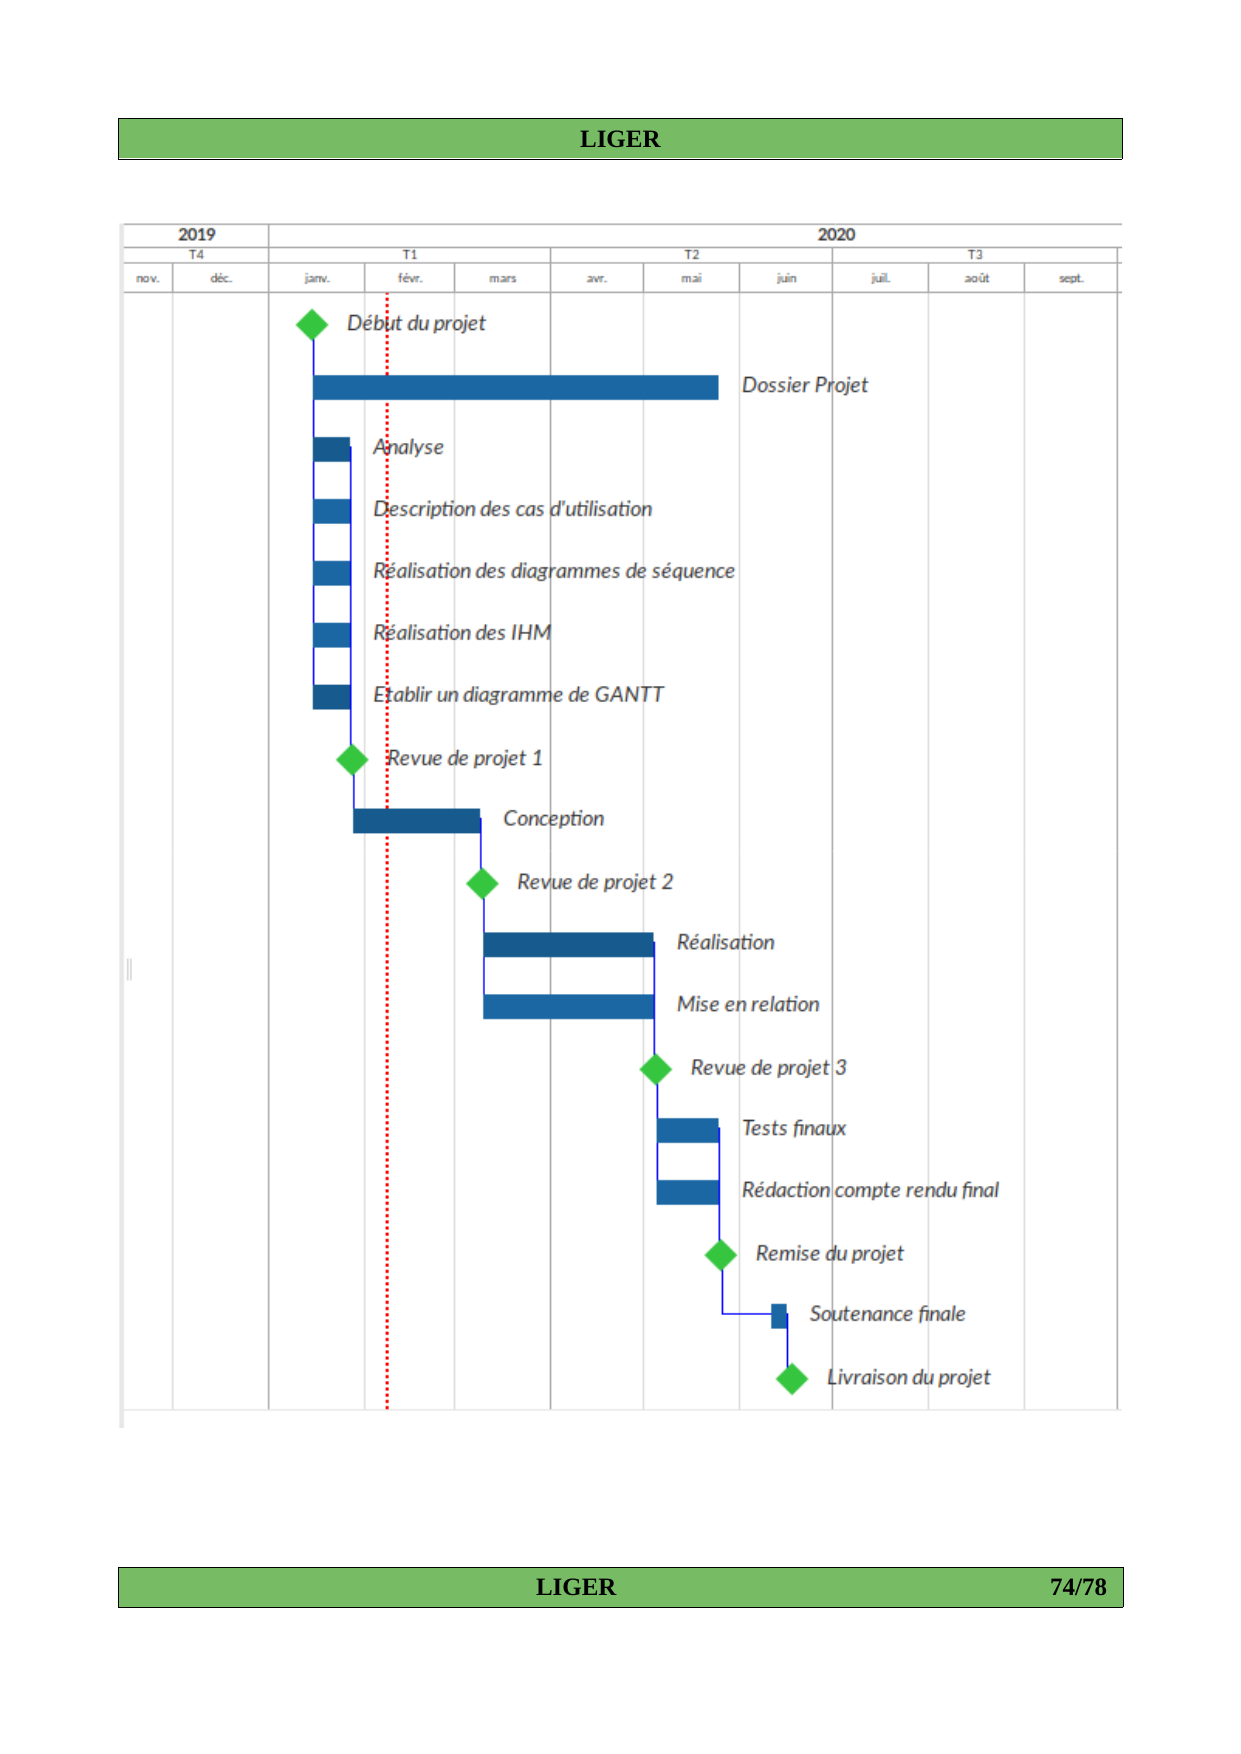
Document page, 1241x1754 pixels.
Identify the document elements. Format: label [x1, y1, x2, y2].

picture [118, 216, 1123, 1428]
